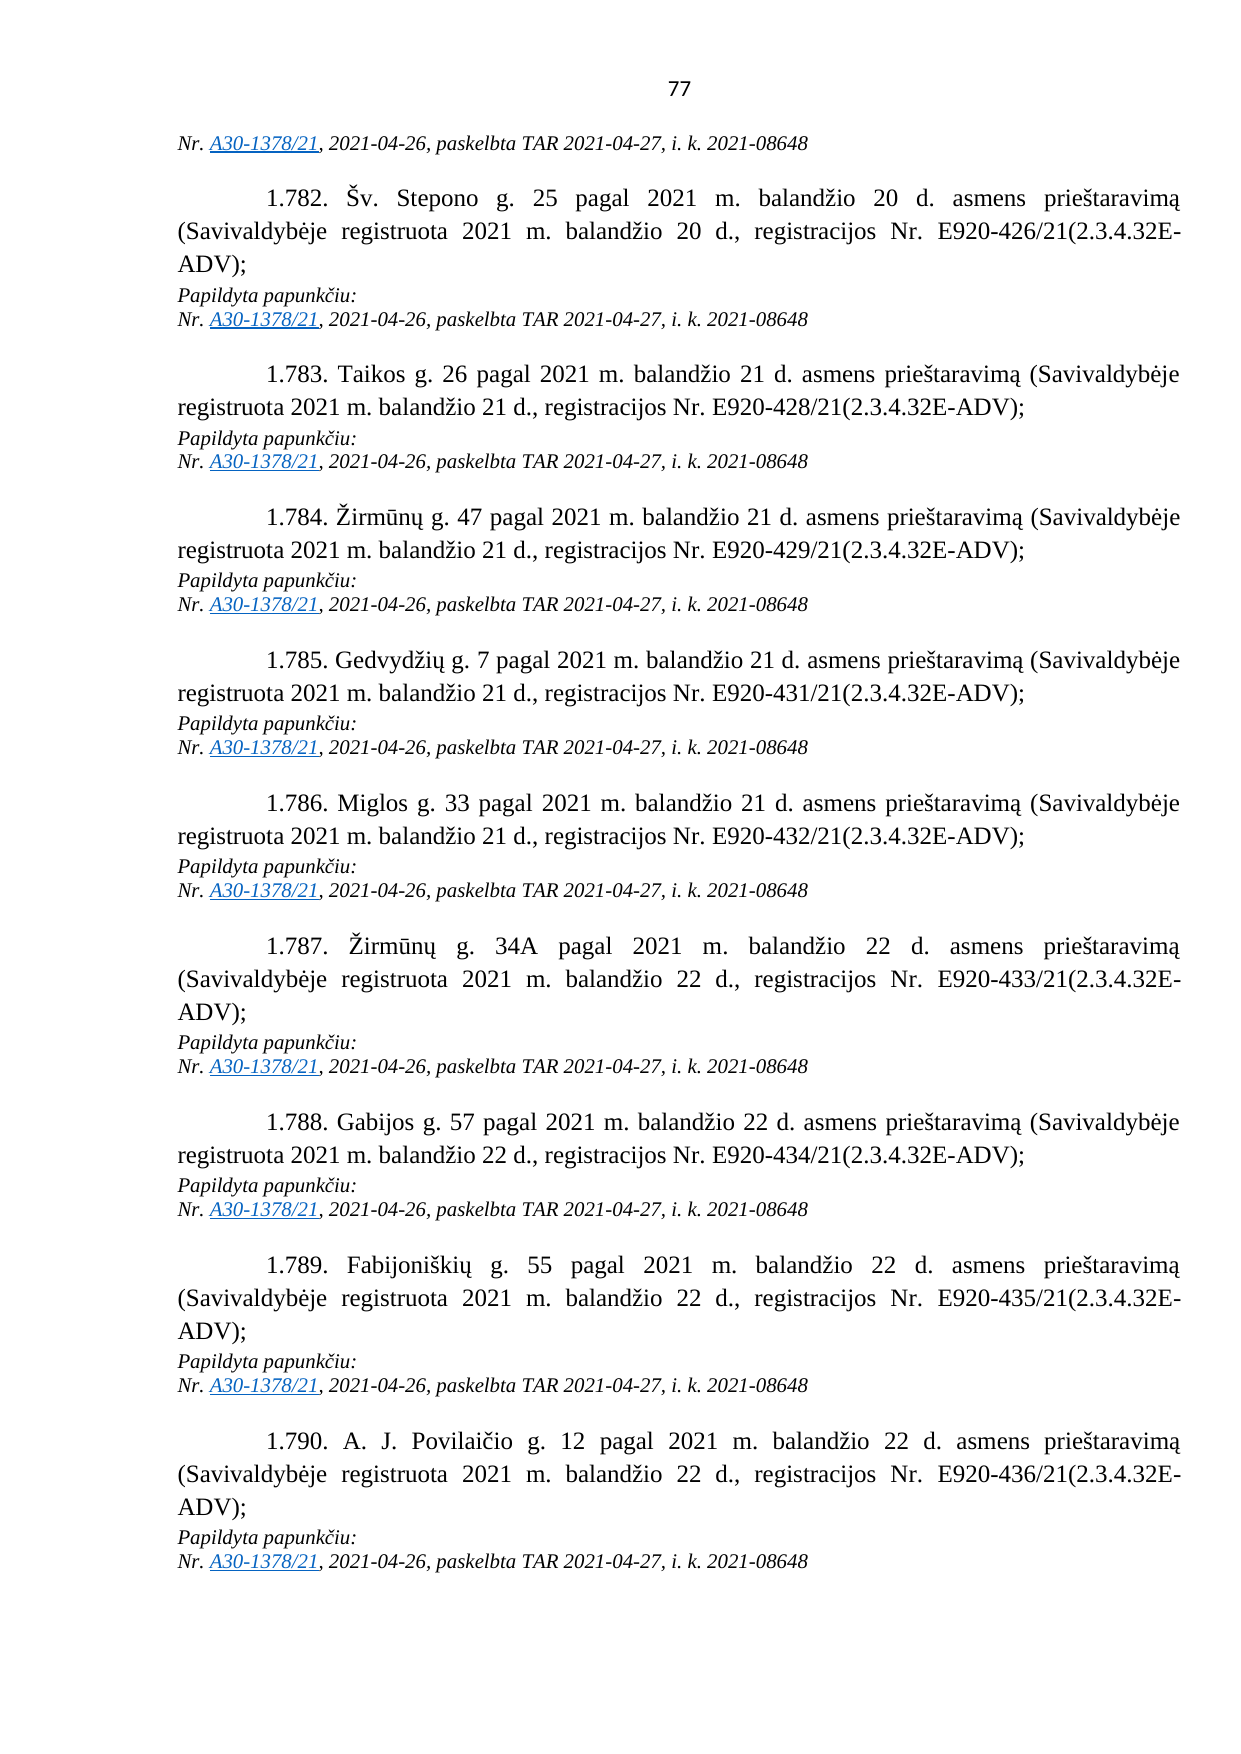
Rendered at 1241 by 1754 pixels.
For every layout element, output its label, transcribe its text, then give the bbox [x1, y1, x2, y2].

text Nr. A30-1378/21, 2021-04-26, paskelbta TAR 2021-04-27, i. k. 2021-08648 [177, 131, 1181, 155]
text Nr. A30-1378/21, 2021-04-26, paskelbta TAR 2021-04-27, i. k. 2021-08648 [177, 307, 1181, 331]
text Papildyta papunkčiu: [177, 1173, 1181, 1197]
text Nr. A30-1378/21, 2021-04-26, paskelbta TAR 2021-04-27, i. k. 2021-08648 [177, 1549, 1181, 1573]
text 1.788. Gabijos g. 57 pagal 2021 m. balandžio 22 d. asmens prieštaravimą (Savivaldybėje registruota 2021 m. balandžio 22 d., registracijos Nr. E920-434/21(2.3.4.32E-ADV); [177, 1107, 1181, 1169]
text Nr. A30-1378/21, 2021-04-26, paskelbta TAR 2021-04-27, i. k. 2021-08648 [177, 878, 1181, 902]
text Nr. A30-1378/21, 2021-04-26, paskelbta TAR 2021-04-27, i. k. 2021-08648 [177, 735, 1181, 759]
text 1.790. A. J. Povilaičio g. 12 pagal 2021 m. balandžio 22 d. asmens prieštaravimą (Savivaldybėje registruota 2021 m. balandžio 22 d., registracijos Nr. E920-436/21(2.3.4.32E-ADV); [177, 1426, 1181, 1521]
text Papildyta papunkčiu: [177, 568, 1181, 592]
text Nr. A30-1378/21, 2021-04-26, paskelbta TAR 2021-04-27, i. k. 2021-08648 [177, 449, 1181, 473]
text Papildyta papunkčiu: [177, 282, 1181, 307]
text Nr. A30-1378/21, 2021-04-26, paskelbta TAR 2021-04-27, i. k. 2021-08648 [177, 592, 1181, 616]
text Papildyta papunkčiu: [177, 854, 1181, 878]
text 1.785. Gedvydžių g. 7 pagal 2021 m. balandžio 21 d. asmens prieštaravimą (Savivaldybėje registruota 2021 m. balandžio 21 d., registracijos Nr. E920-431/21(2.3.4.32E-ADV); [177, 645, 1181, 707]
text 1.784. Žirmūnų g. 47 pagal 2021 m. balandžio 21 d. asmens prieštaravimą (Savivaldybėje registruota 2021 m. balandžio 21 d., registracijos Nr. E920-429/21(2.3.4.32E-ADV); [177, 502, 1181, 564]
text 1.786. Miglos g. 33 pagal 2021 m. balandžio 21 d. asmens prieštaravimą (Savivaldybėje registruota 2021 m. balandžio 21 d., registracijos Nr. E920-432/21(2.3.4.32E-ADV); [177, 788, 1181, 850]
text Papildyta papunkčiu: [177, 1525, 1181, 1549]
text 1.787. Žirmūnų g. 34A pagal 2021 m. balandžio 22 d. asmens prieštaravimą (Savivaldybėje registruota 2021 m. balandžio 22 d., registracijos Nr. E920-433/21(2.3.4.32E-ADV); [177, 931, 1181, 1026]
text Papildyta papunkčiu: [177, 1349, 1181, 1373]
text 1.783. Taikos g. 26 pagal 2021 m. balandžio 21 d. asmens prieštaravimą (Savivaldybėje registruota 2021 m. balandžio 21 d., registracijos Nr. E920-428/21(2.3.4.32E-ADV); [177, 359, 1181, 421]
text 1.782. Šv. Stepono g. 25 pagal 2021 m. balandžio 20 d. asmens prieštaravimą (Savivaldybėje registruota 2021 m. balandžio 20 d., registracijos Nr. E920-426/21(2.3.4.32E-ADV); [177, 183, 1181, 278]
text Nr. A30-1378/21, 2021-04-26, paskelbta TAR 2021-04-27, i. k. 2021-08648 [177, 1054, 1181, 1078]
text Nr. A30-1378/21, 2021-04-26, paskelbta TAR 2021-04-27, i. k. 2021-08648 [177, 1373, 1181, 1397]
text Nr. A30-1378/21, 2021-04-26, paskelbta TAR 2021-04-27, i. k. 2021-08648 [177, 1197, 1181, 1221]
text Papildyta papunkčiu: [177, 711, 1181, 735]
text Papildyta papunkčiu: [177, 1030, 1181, 1054]
text Papildyta papunkčiu: [177, 425, 1181, 449]
text 1.789. Fabijoniškių g. 55 pagal 2021 m. balandžio 22 d. asmens prieštaravimą (Savivaldybėje registruota 2021 m. balandžio 22 d., registracijos Nr. E920-435/21(2.3.4.32E-ADV); [177, 1250, 1181, 1345]
